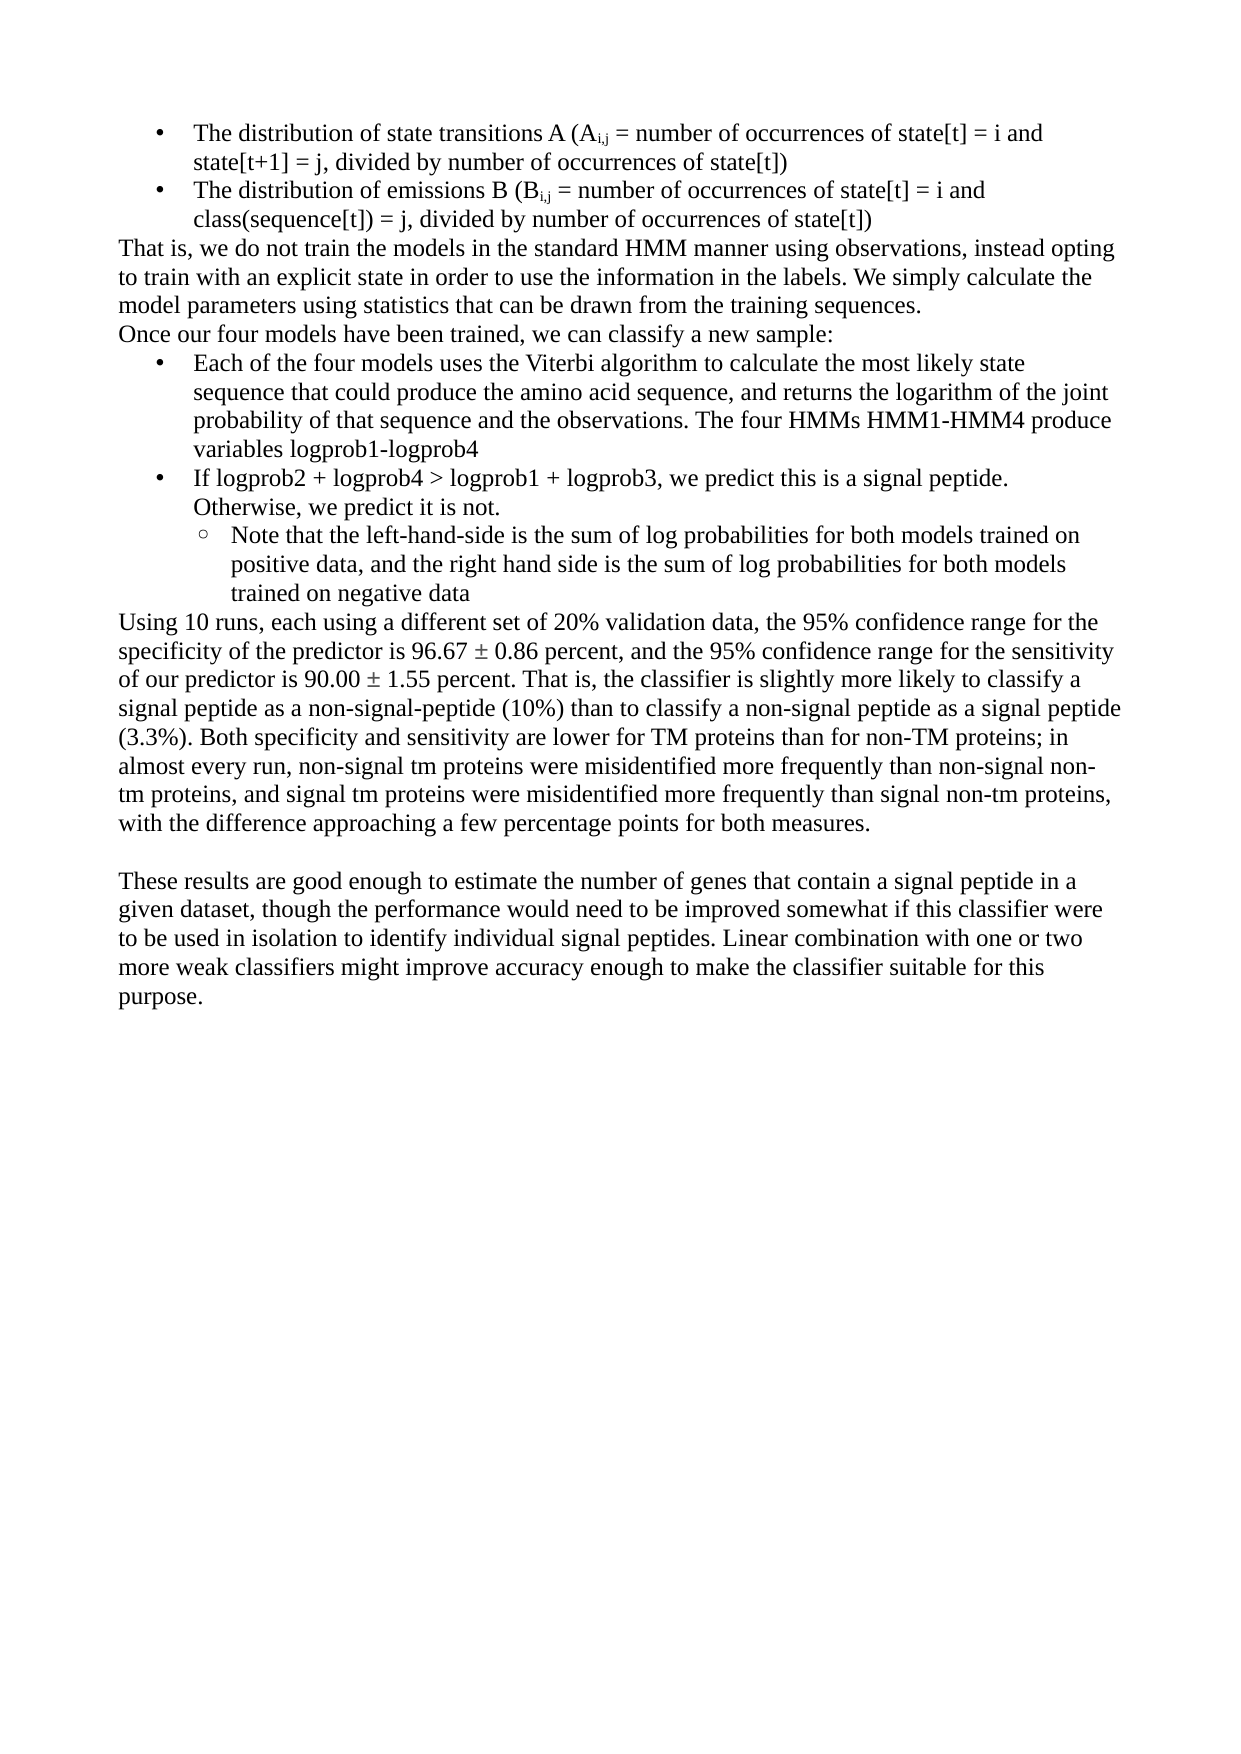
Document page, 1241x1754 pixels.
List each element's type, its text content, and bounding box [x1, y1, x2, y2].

list Note that the left-hand-side is the sum of log probabilities for both models trained on positive data, and the right hand side is the sum of log probabilities for both models trained on negative data [193, 521, 1122, 607]
list The distribution of state transitions A (Ai,j = number of occurrences of state[t] = i and state[t+1] = j, divided by number of occurrences of state[t]) [156, 118, 1122, 176]
text These results are good enough to estimate the number of genes that contain a signal peptide in a given dataset, though the performance would need to be improved somewhat if this classifier were to be used in isolation to identify individual signal peptides. Linear combination with one or two more weak classifiers might improve accuracy enough to make the classifier suitable for this purpose. [118, 866, 1122, 1009]
list The distribution of emissions B (Bi,j = number of occurrences of state[t] = i and class(sequence[t]) = j, divided by number of occurrences of state[t]) [156, 176, 1122, 233]
list If logprob2 + logprob4 > logprob1 + logprob3, we predict this is a signal peptide. Otherwise, we predict it is not. [156, 463, 1122, 521]
text That is, we do not train the models in the standard HMM manner using observations, instead opting to train with an explicit state in order to use the information in the labels. We simply calculate the model parameters using statistics that can be drawn from the training sequences. [118, 233, 1122, 319]
list Each of the four models uses the Viterbi algorithm to calculate the most likely state sequence that could produce the amino acid sequence, and returns the logarithm of the joint probability of that sequence and the observations. The four HMMs HMM1-HMM4 produce variables logprob1-logprob4 [156, 348, 1122, 463]
text Once our four models have been trained, we can classify a new sample: [118, 319, 1122, 348]
text Using 10 runs, each using a different set of 20% validation data, the 95% confidence range for the specificity of the predictor is 96.67 ± 0.86 percent, and the 95% confidence range for the sensitivity of our predictor is 90.00 ± 1.55 percent. That is, the classifier is slightly more likely to classify a signal peptide as a non-signal-peptide (10%) than to classify a non-signal peptide as a signal peptide (3.3%). Both specificity and sensitivity are lower for TM proteins than for non-TM proteins; in almost every run, non-signal tm proteins were misidentified more frequently than non-signal non-tm proteins, and signal tm proteins were misidentified more frequently than signal non-tm proteins, with the difference approaching a few percentage points for both measures. [118, 607, 1122, 837]
